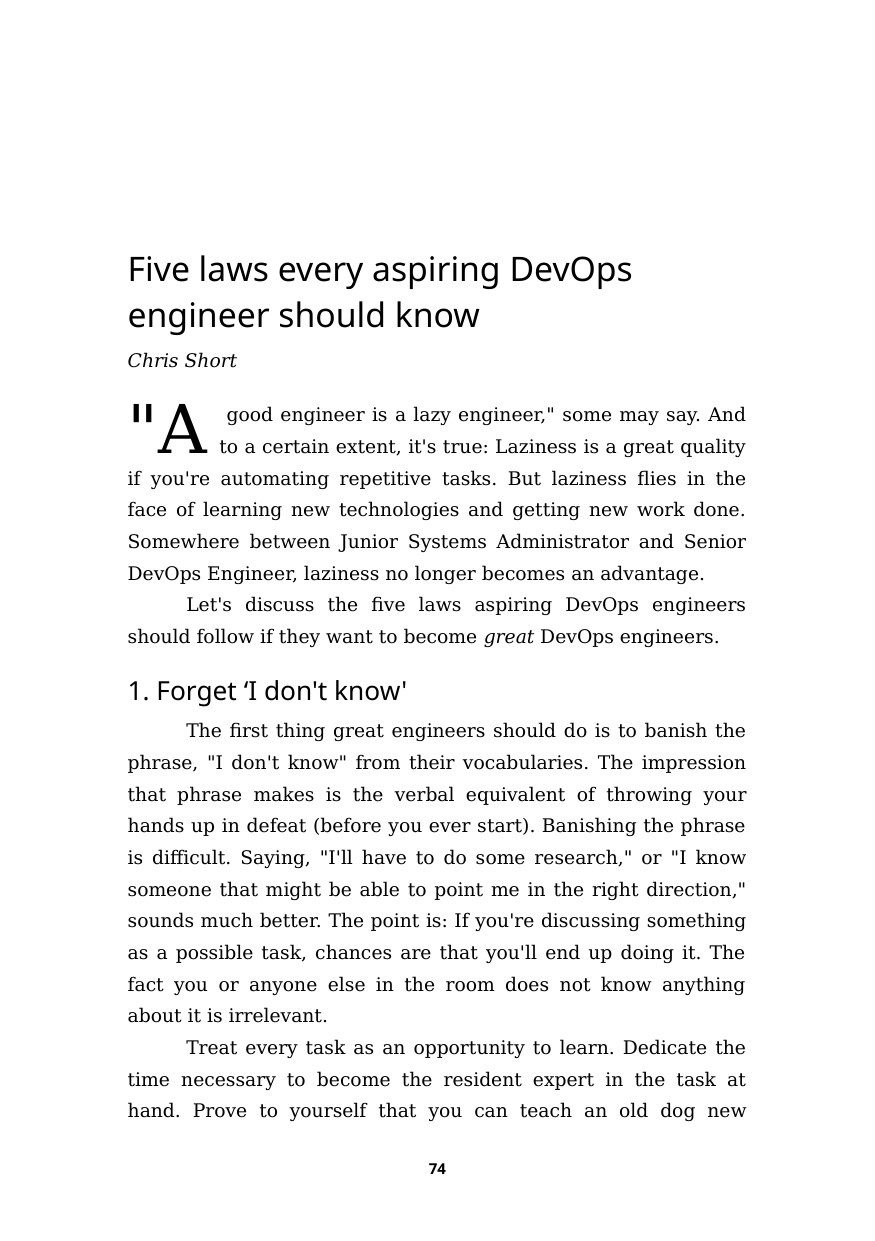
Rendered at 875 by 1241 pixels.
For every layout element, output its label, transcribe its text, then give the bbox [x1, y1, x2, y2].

text Let's discuss the five laws aspiring DevOps engineers should follow if they want to become great DevOps engineers. [127, 594, 747, 648]
subtitle 1. Forget ‘I don't know' [127, 672, 747, 708]
text Chris Short [127, 350, 747, 372]
text The first thing great engineers should do is to banish the phrase, "I don't know" from their vocabularies. The impression that phrase makes is the verbal equivalent of throwing your hands up in defeat (before you ever start). Banishing the phrase is difficult. Saying, "I'll have to do some research," or "I know someone that might be able to point me in the right direction," sounds much better. The point is: If you're discussing something as a possible task, chances are that you'll end up doing it. The fact you or anyone else in the room does not know anything about it is irrelevant. [127, 721, 747, 1027]
subtitle Five laws every aspiring DevOps engineer should know [127, 246, 747, 338]
text Treat every task as an opportunity to learn. Dedicate the time necessary to become the resident expert in the task at hand. Prove to yourself that you can teach an old dog new [127, 1037, 747, 1122]
text "A good engineer is a lazy engineer," some may say. And to a certain extent, it's true: Laziness is a great quality if you're automating repetitive tasks. But laziness flies in the face of learning new technologies and getting new work done. Somewhere between Junior Systems Administrator and Senior DevOps Engineer, laziness no longer becomes an advantage. [127, 404, 747, 584]
